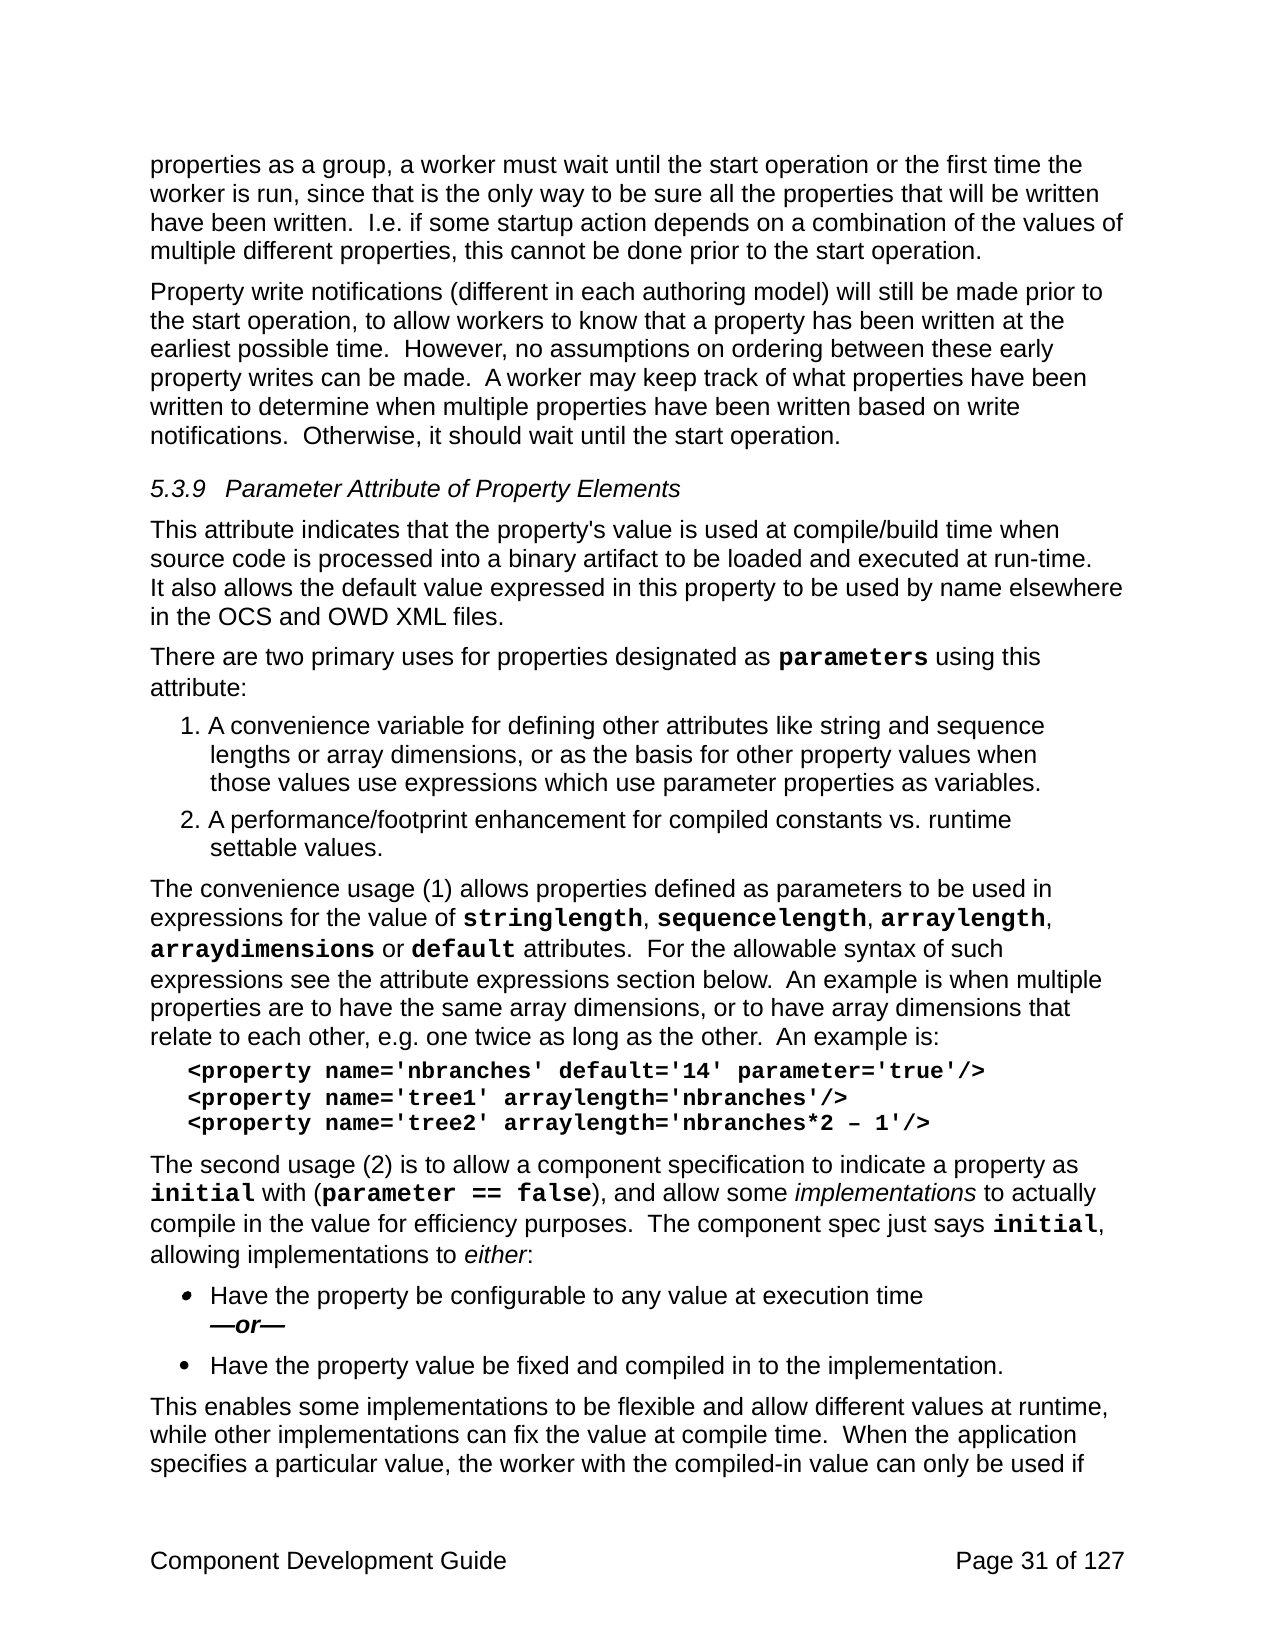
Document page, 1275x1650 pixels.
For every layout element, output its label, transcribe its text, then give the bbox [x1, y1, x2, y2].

list Have the property be configurable to any value at execution time —or— [180, 1281, 1125, 1339]
text This attribute indicates that the property's value is used at compile/build time when source code is processed into a binary artifact to be loaded and executed at run-time. It also allows the default value expressed in this property to be used by name elsewhere in the OCS and OWD XML files. [150, 515, 1125, 630]
text The convenience usage (1) allows properties defined as parameters to be used in expressions for the value of stringlength, sequencelength, arraylength, arraydimensions or default attributes. For the allowable syntax of such expressions see the attribute expressions section below. An example is when multiple properties are to have the same array dimensions, or to have array dimensions that relate to each other, e.g. one twice as long as the other. An example is: [150, 874, 1125, 1051]
text Property write notifications (different in each authoring model) will still be made prior to the start operation, to allow workers to know that a property has been written at the earliest possible time. However, no assumptions on ordering between these early property writes can be made. A worker may keep track of what properties have been written to determine when multiple properties have been written based on write notifications. Otherwise, it should wait until the start operation. [150, 277, 1125, 449]
list A convenience variable for defining other attributes like string and sequence lengths or array dimensions, or as the basis for other property values when those values use expressions which use parameter properties as variables. [180, 711, 1065, 797]
list Have the property value be fixed and compiled in to the implementation. [180, 1351, 1125, 1379]
text The second usage (2) is to allow a component specification to indicate a property as initial with (parameter == false), and allow some implementations to actually compile in the value for efficiency purposes. The component spec just says initial, allowing implementations to either: [150, 1150, 1125, 1269]
text <property name='nbranches' default='14' parameter='true'/> <property name='tree1' arraylength='nbranches'/> <property name='tree2' arraylength='nbranches*2 – 1'/> [187, 1060, 1125, 1138]
subtitle Parameter Attribute of Property Elements [150, 474, 1125, 503]
list A performance/footprint enhancement for compiled constants vs. runtime settable values. [180, 804, 1065, 862]
text There are two primary uses for properties designated as parameters using this attribute: [150, 642, 1125, 702]
text properties as a group, a worker must wait until the start operation or the first time the worker is run, since that is the only way to be sure all the properties that will be written have been written. I.e. if some startup action depends on a combination of the values of multiple different properties, this cannot be done prior to the start operation. [150, 150, 1125, 265]
text This enables some implementations to be flexible and allow different values at runtime, while other implementations can fix the value at compile time. When the application specifies a particular value, the worker with the compiled-in value can only be used if [150, 1391, 1125, 1478]
